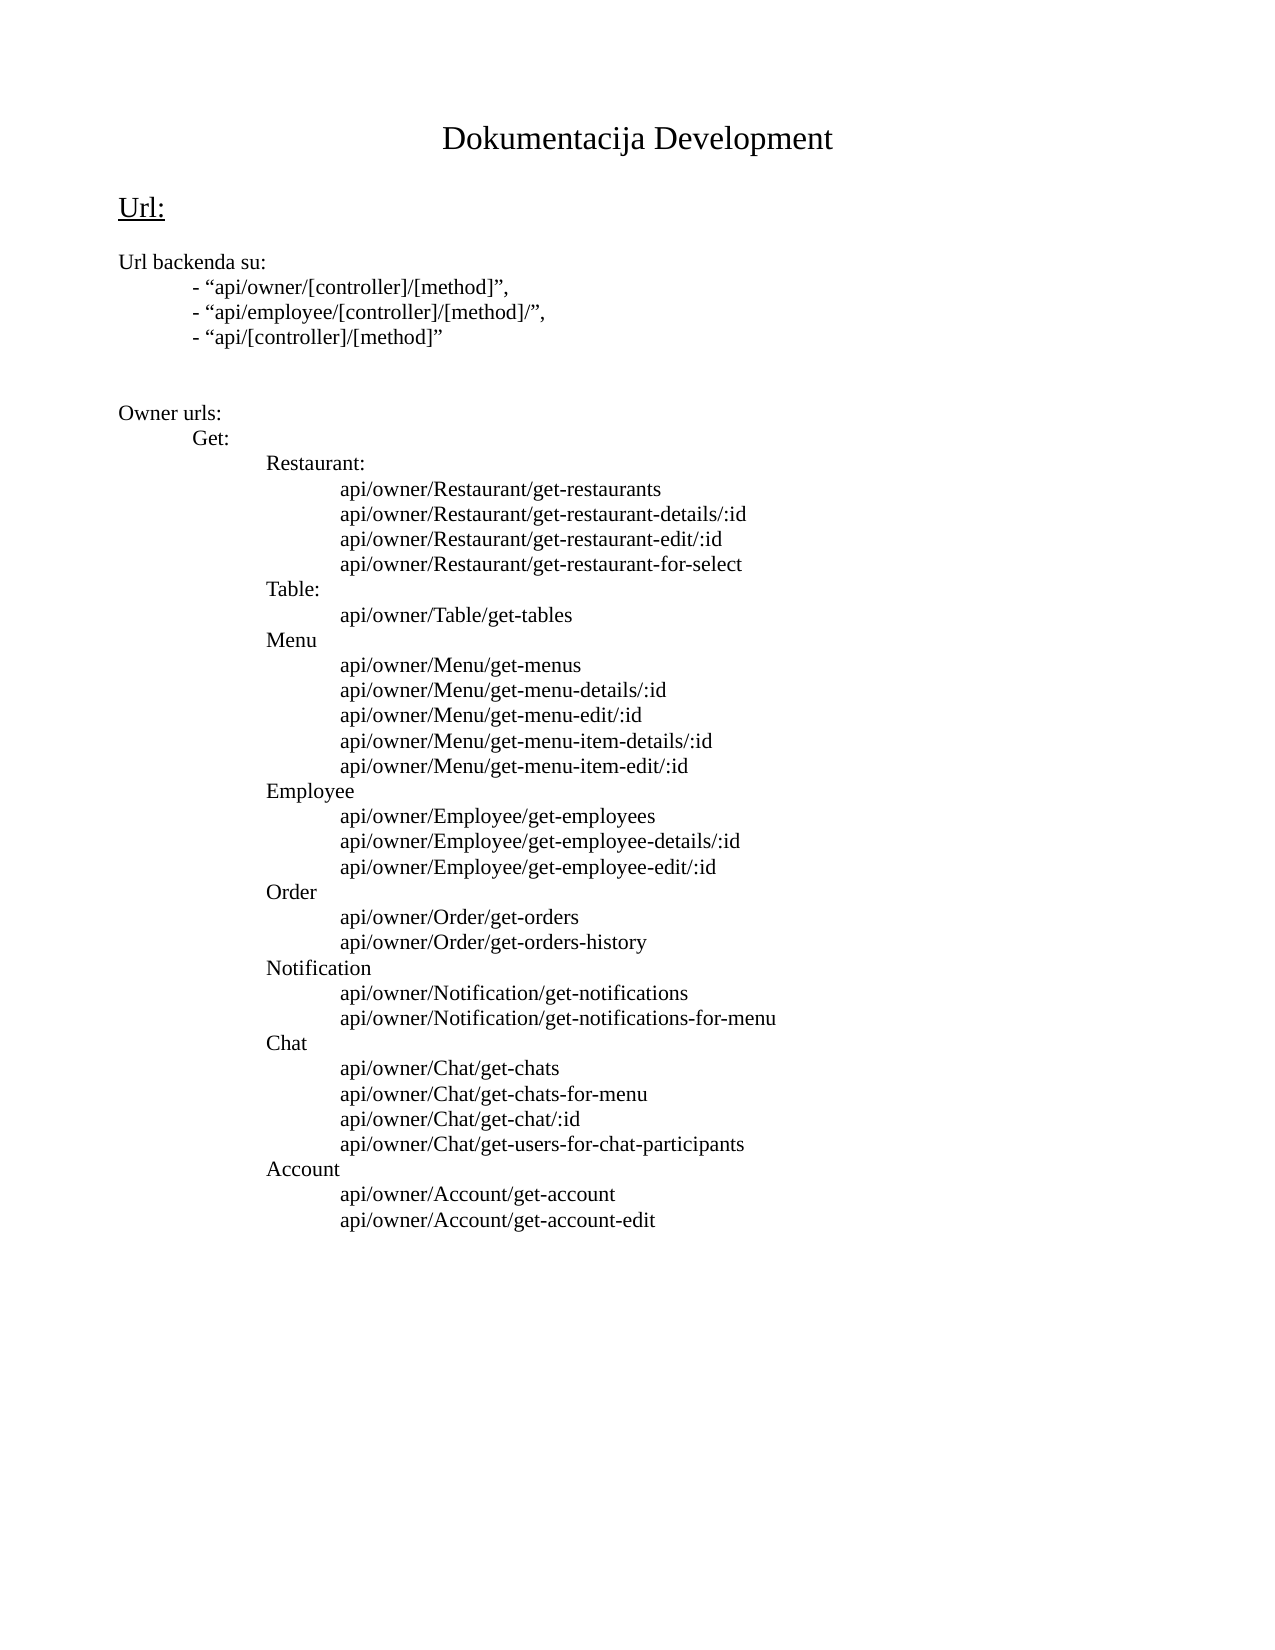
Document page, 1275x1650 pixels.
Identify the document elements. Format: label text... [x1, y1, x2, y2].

text Menu [118, 627, 1157, 652]
text api/owner/Restaurant/get-restaurants [118, 476, 1157, 501]
text api/owner/Menu/get-menus [118, 652, 1157, 677]
text Account [118, 1156, 1157, 1181]
text Table: [118, 576, 1157, 602]
text - “api/[controller]/[method]” [118, 324, 1157, 349]
text Owner urls: [118, 400, 1157, 425]
text api/owner/Account/get-account [118, 1181, 1157, 1207]
text api/owner/Employee/get-employee-details/:id [118, 828, 1157, 854]
text Notification [118, 954, 1157, 980]
text api/owner/Restaurant/get-restaurant-details/:id [118, 501, 1157, 526]
text Order [118, 879, 1157, 904]
text Dokumentacija Development [118, 118, 1157, 156]
text api/owner/Chat/get-users-for-chat-participants [118, 1131, 1157, 1156]
text api/owner/Account/get-account-edit [118, 1207, 1157, 1232]
text api/owner/Restaurant/get-restaurant-edit/:id [118, 526, 1157, 551]
text api/owner/Menu/get-menu-item-details/:id [118, 728, 1157, 753]
text api/owner/Notification/get-notifications [118, 980, 1157, 1005]
text api/owner/Chat/get-chat/:id [118, 1106, 1157, 1131]
text api/owner/Employee/get-employee-edit/:id [118, 854, 1157, 879]
text api/owner/Restaurant/get-restaurant-for-select [118, 551, 1157, 576]
text api/owner/Menu/get-menu-details/:id [118, 677, 1157, 702]
text api/owner/Order/get-orders-history [118, 929, 1157, 954]
text Employee [118, 778, 1157, 803]
text api/owner/Employee/get-employees [118, 803, 1157, 828]
text Url backenda su: - “api/owner/[controller]/[method]”, [118, 249, 1157, 299]
text Restaurant: [118, 450, 1157, 476]
text Url: [118, 190, 1157, 223]
text api/owner/Menu/get-menu-edit/:id [118, 702, 1157, 728]
text Get: [118, 425, 1157, 450]
text - “api/employee/[controller]/[method]/”, [118, 299, 1157, 324]
text api/owner/Menu/get-menu-item-edit/:id [118, 753, 1157, 778]
text api/owner/Chat/get-chats [118, 1055, 1157, 1081]
text api/owner/Chat/get-chats-for-menu [118, 1081, 1157, 1106]
text api/owner/Table/get-tables [118, 602, 1157, 627]
text api/owner/Order/get-orders [118, 904, 1157, 929]
text Chat [118, 1030, 1157, 1055]
text api/owner/Notification/get-notifications-for-menu [118, 1005, 1157, 1030]
